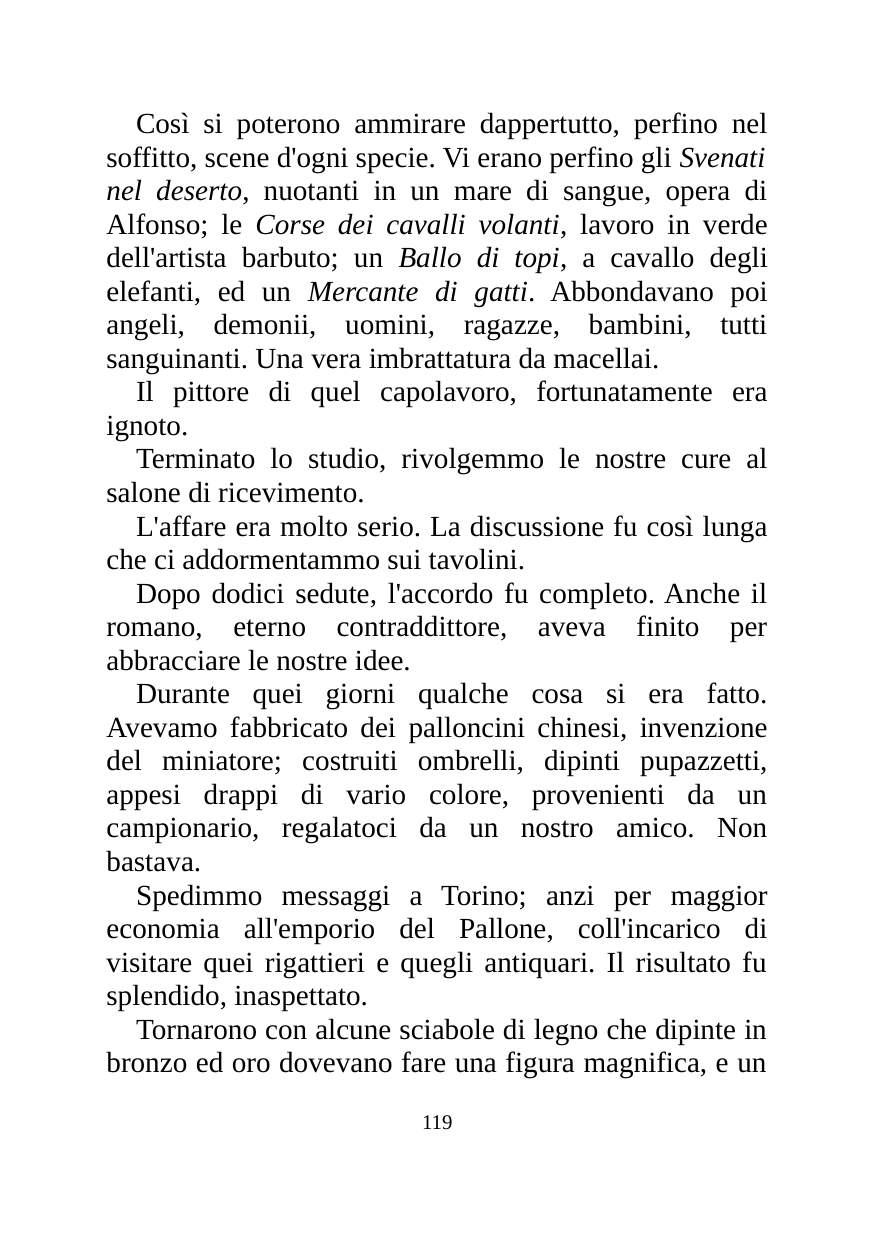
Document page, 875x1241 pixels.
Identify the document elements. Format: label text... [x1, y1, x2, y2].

text Così si poterono ammirare dappertutto, perfino nel soffitto, scene d'ogni specie. Vi erano perfino gli Svenati nel deserto, nuotanti in un mare di sangue, opera di Alfonso; le Corse dei cavalli volanti, lavoro in verde dell'artista barbuto; un Ballo di topi, a cavallo degli elefanti, ed un Mercante di gatti. Abbondavano poi angeli, demonii, uomini, ragazze, bambini, tutti sanguinanti. Una vera imbrattatura da macellai. [106, 106, 768, 374]
text Tornarono con alcune sciabole di legno che dipinte in bronzo ed oro dovevano fare una figura magnifica, e un [106, 1012, 768, 1079]
text Spedimmo messaggi a Torino; anzi per maggior economia all'emporio del Pallone, coll'incarico di visitare quei rigattieri e quegli antiquari. Il risultato fu splendido, inaspettato. [106, 878, 768, 1012]
text Dopo dodici sedute, l'accordo fu completo. Anche il romano, eterno contraddittore, aveva finito per abbracciare le nostre idee. [106, 576, 768, 676]
text Il pittore di quel capolavoro, fortunatamente era ignoto. [106, 374, 768, 442]
text Durante quei giorni qualche cosa si era fatto. Avevamo fabbricato dei palloncini chinesi, invenzione del miniatore; costruiti ombrelli, dipinti pupazzetti, appesi drappi di vario colore, provenienti da un campionario, regalatoci da un nostro amico. Non bastava. [106, 676, 768, 878]
text Terminato lo studio, rivolgemmo le nostre cure al salone di ricevimento. [106, 442, 768, 509]
text L'affare era molto serio. La discussione fu così lunga che ci addormentammo sui tavolini. [106, 509, 768, 576]
